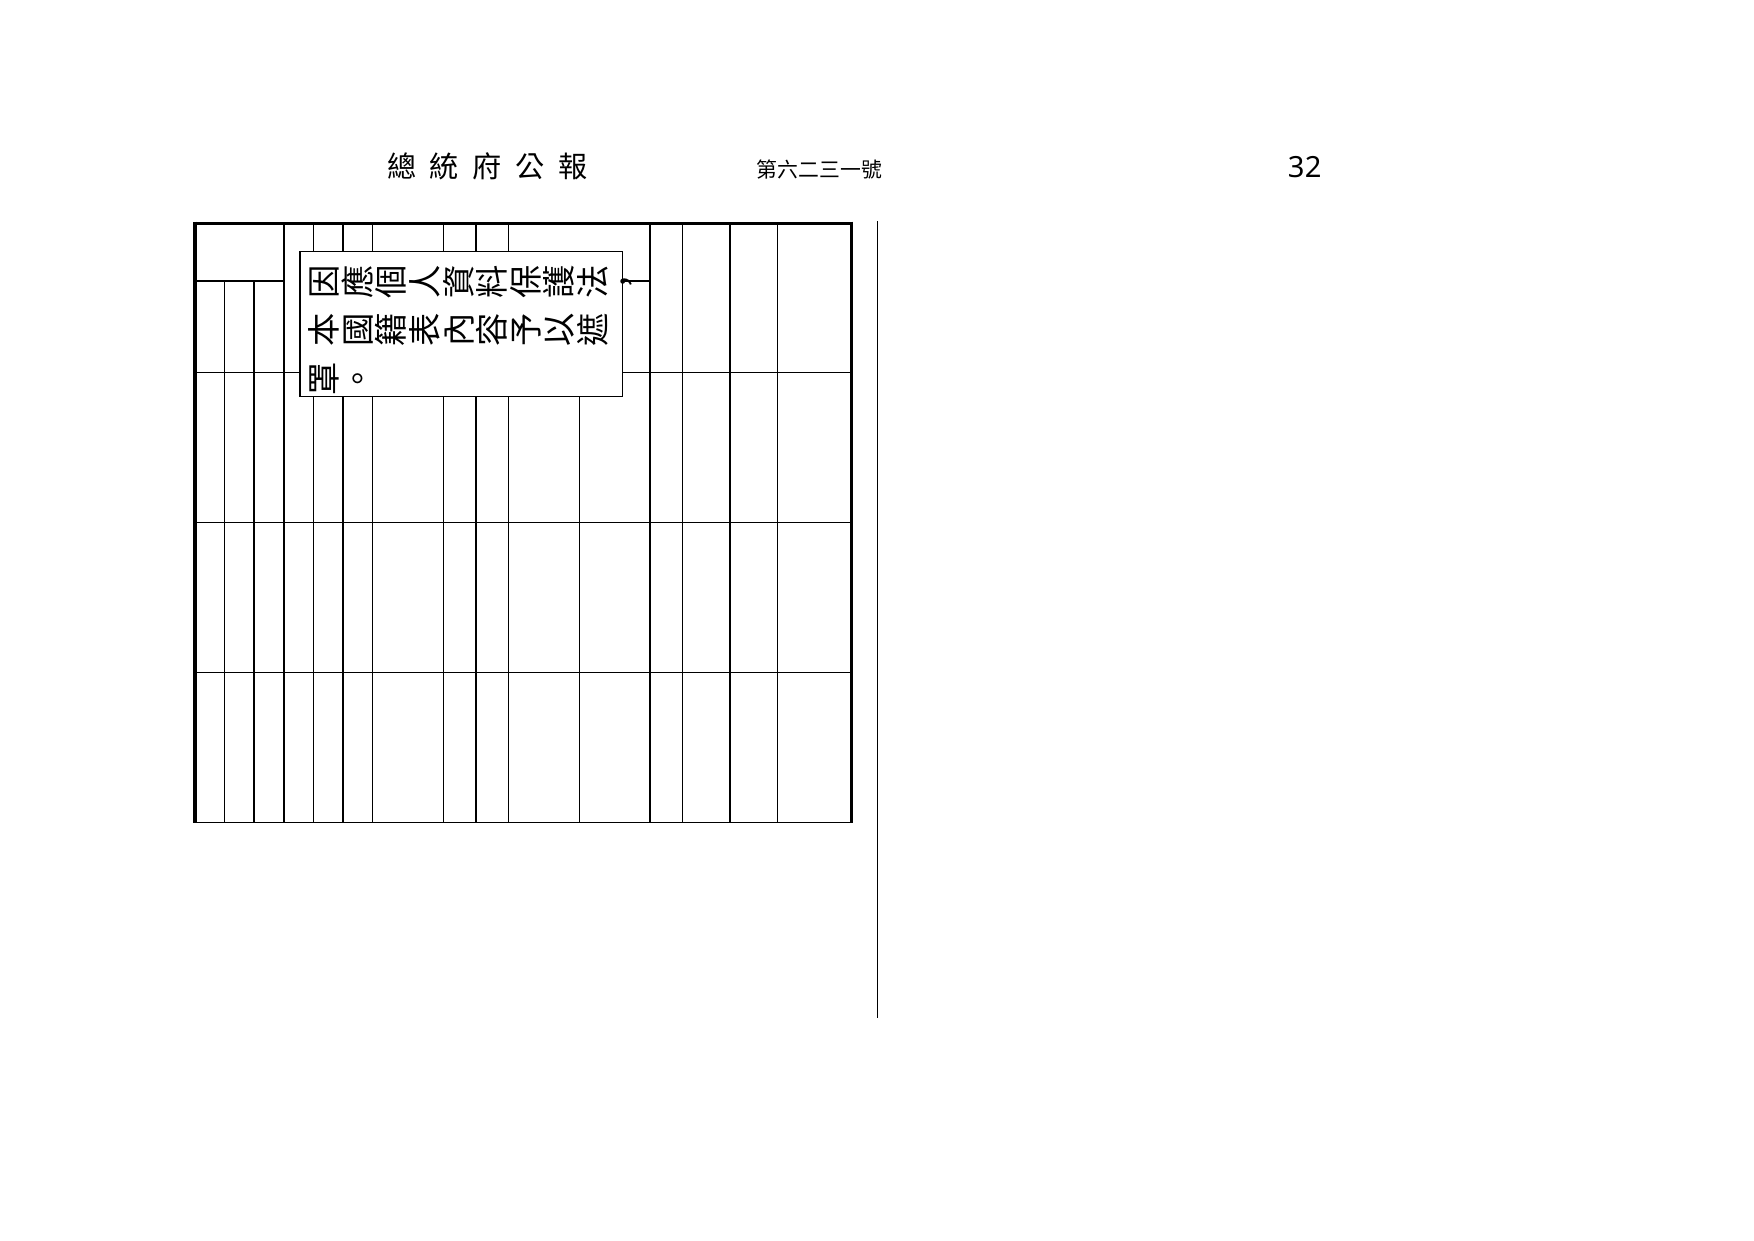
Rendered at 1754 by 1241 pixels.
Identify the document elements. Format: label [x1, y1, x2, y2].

table_cell [778, 673, 801, 822]
table_cell [225, 373, 253, 522]
table_cell [477, 523, 508, 672]
table_header [373, 225, 443, 251]
table_header [314, 225, 342, 251]
table_cell [754, 673, 777, 822]
table_cell [706, 523, 729, 672]
table_cell [801, 673, 824, 822]
table_cell [580, 673, 615, 822]
table_cell [731, 523, 754, 672]
table_cell [285, 523, 313, 672]
table_cell [396, 397, 420, 522]
table_cell [420, 673, 443, 822]
table_cell [225, 673, 253, 822]
table_cell [373, 673, 396, 822]
table_cell [255, 523, 283, 672]
table_cell [731, 673, 754, 822]
table_header [285, 225, 313, 372]
table_cell [706, 673, 729, 822]
table_cell [627, 373, 649, 522]
table_cell [314, 397, 342, 522]
table_cell [344, 397, 372, 522]
table_cell [396, 673, 420, 822]
table_cell [801, 373, 824, 522]
table_cell [556, 673, 579, 822]
table_cell [580, 397, 603, 522]
table_header [778, 225, 850, 372]
table_cell [706, 373, 729, 522]
table_cell [255, 373, 283, 522]
table_cell [509, 523, 532, 672]
table_cell [801, 523, 824, 672]
table_cell [532, 523, 556, 672]
table_cell [225, 282, 253, 372]
table_cell [651, 373, 682, 522]
table_cell [225, 523, 253, 672]
table_cell [444, 397, 475, 522]
table_cell [580, 523, 603, 672]
table_cell [509, 673, 532, 822]
table_cell [373, 397, 396, 522]
table_cell [556, 397, 579, 522]
table_cell [285, 673, 313, 822]
table_cell [532, 397, 556, 522]
table_cell [778, 373, 801, 522]
table_cell [825, 673, 850, 822]
table_header [509, 225, 649, 280]
table_cell [623, 282, 649, 372]
table_header [444, 225, 475, 251]
table_cell [532, 673, 556, 822]
table_cell [509, 397, 532, 522]
table_header [731, 225, 777, 372]
table_cell [373, 523, 396, 672]
table_header [683, 225, 729, 372]
table_header [197, 225, 283, 280]
table_cell [556, 523, 579, 672]
table_header [477, 225, 508, 251]
table_cell [731, 373, 754, 522]
table_cell [754, 373, 777, 522]
table_cell [825, 373, 850, 522]
table_cell [651, 673, 682, 822]
table_cell [197, 523, 224, 672]
table_header [344, 225, 372, 251]
table_cell [255, 673, 283, 822]
table_cell [683, 523, 706, 672]
table_header [651, 225, 682, 372]
table_cell [825, 523, 850, 672]
table_cell [285, 373, 313, 522]
table_cell [444, 523, 475, 672]
table_cell [683, 373, 706, 522]
table_cell [603, 523, 627, 672]
table_cell [197, 673, 224, 822]
table_cell [420, 397, 443, 522]
table_cell [396, 523, 420, 672]
table_cell [344, 523, 372, 672]
table_cell [314, 523, 342, 672]
table_cell [420, 523, 443, 672]
table_cell [255, 282, 283, 372]
table_cell [651, 523, 682, 672]
table_cell [603, 373, 627, 522]
table_cell [683, 673, 706, 822]
table_cell [197, 282, 224, 372]
table_cell [444, 673, 475, 822]
table_cell [627, 523, 649, 672]
table_cell [754, 523, 777, 672]
table_cell [477, 673, 508, 822]
table_cell [778, 523, 801, 672]
table_cell [344, 673, 372, 822]
table_cell [314, 673, 342, 822]
table_cell [477, 397, 508, 522]
table_cell [197, 373, 224, 522]
table_cell [615, 673, 649, 822]
